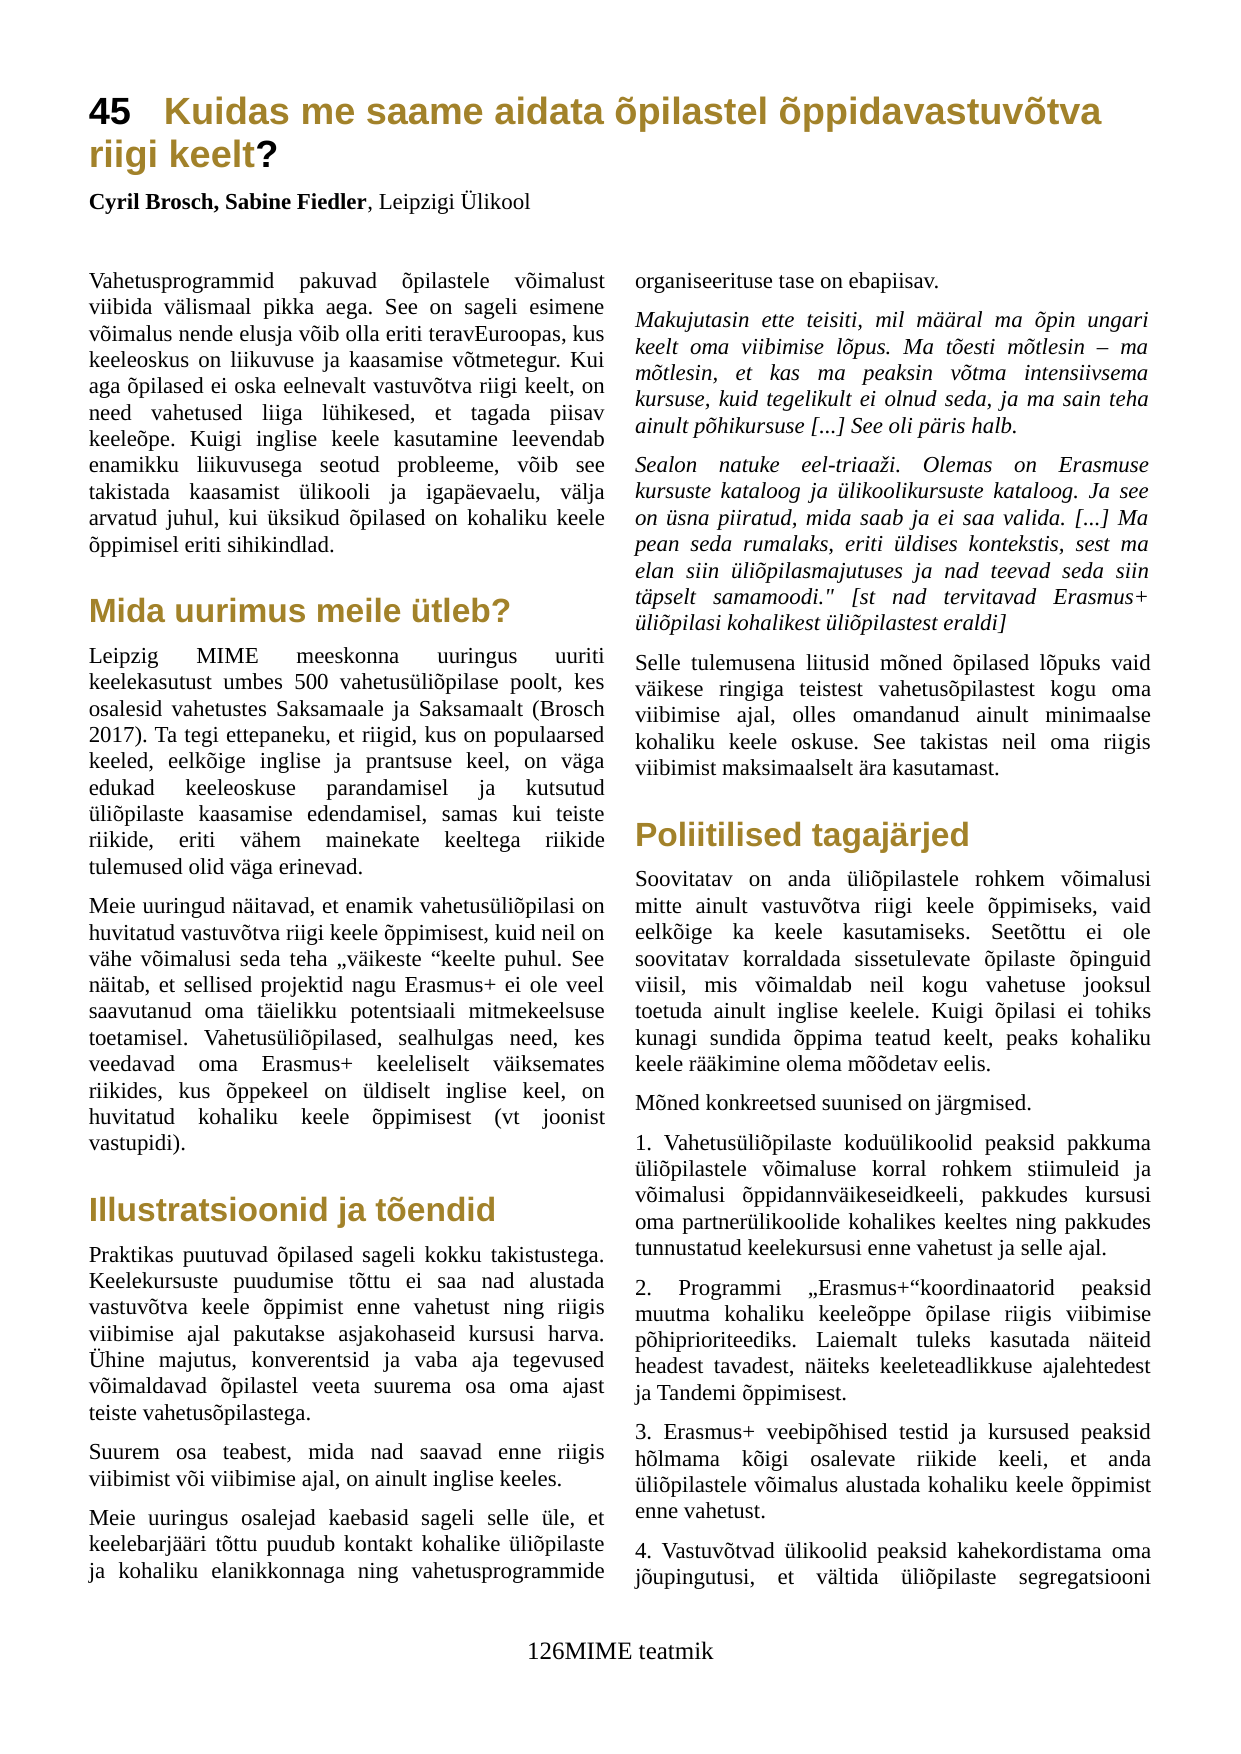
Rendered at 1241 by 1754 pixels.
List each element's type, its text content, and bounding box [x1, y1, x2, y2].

text Leipzig MIME meeskonna uuringus uuriti keelekasutust umbes 500 vahetusüliõpilase poolt, kes osalesid vahetustes Saksamaale ja Saksamaalt (Brosch 2017). Ta tegi ettepaneku, et riigid, kus on populaarsed keeled, eelkõige inglise ja prantsuse keel, on väga edukad keeleoskuse parandamisel ja kutsutud üliõpilaste kaasamise edendamisel, samas kui teiste riikide, eriti vähem mainekate keeltega riikide tulemused olid väga erinevad. [88, 642, 605, 879]
subtitle Kuidas me saame aidata õpilastel õppidavastuvõtva riigi keelt? [88, 88, 1152, 176]
subtitle Mida uurimus meile ütleb? [88, 591, 605, 629]
text 2. Programmi „Erasmus+“koordinaatorid peaksid muutma kohaliku keeleõppe õpilase riigis viibimise põhiprioriteediks. Laiemalt tuleks kasutada näiteid headest tavadest, näiteks keeleteadlikkuse ajalehtedest ja Tandemi õppimisest. [635, 1273, 1152, 1405]
text Sealon natuke eel-triaaži. Olemas on Erasmuse kursuste kataloog ja ülikoolikursuste kataloog. Ja see on üsna piiratud, mida saab ja ei saa valida. [...] Ma pean seda rumalaks, eriti üldises kontekstis, sest ma elan siin üliõpilasmajutuses ja nad teevad seda siin täpselt samamoodi." [st nad tervitavad Erasmus+ üliõpilasi kohalikest üliõpilastest eraldi] [635, 451, 1152, 636]
text 1. Vahetusüliõpilaste koduülikoolid peaksid pakkuma üliõpilastele võimaluse korral rohkem stiimuleid ja võimalusi õppidannväikeseidkeeli, pakkudes kursusi oma partnerülikoolide kohalikes keeltes ning pakkudes tunnustatud keelekursusi enne vahetust ja selle ajal. [635, 1129, 1152, 1261]
subtitle Poliitilised tagajärjed [635, 814, 1152, 853]
text Cyril Brosch, Sabine Fiedler, Leipzigi Ülikool [88, 188, 1152, 215]
text Mõned konkreetsed suunised on järgmised. [635, 1089, 1152, 1116]
text 3. Erasmus+ veebipõhised testid ja kursused peaksid hõlmama kõigi osalevate riikide keeli, et anda üliõpilastele võimalus alustada kohaliku keele õppimist enne vahetust. [635, 1418, 1152, 1524]
text organiseerituse tase on ebapiisav. [635, 267, 1152, 293]
text 4. Vastuvõtvad ülikoolid peaksid kahekordistama oma jõupingutusi, et vältida üliõpilaste segregatsiooni [635, 1537, 1152, 1589]
text Selle tulemusena liitusid mõned õpilased lõpuks vaid väikese ringiga teistest vahetusõpilastest kogu oma viibimise ajal, olles omandanud ainult minimaalse kohaliku keele oskuse. See takistas neil oma riigis viibimist maksimaalselt ära kasutamast. [635, 649, 1152, 781]
text Meie uuringus osalejad kaebasid sageli selle üle, et keelebarjääri tõttu puudub kontakt kohalike üliõpilaste ja kohaliku elanikkonnaga ning vahetusprogrammide [88, 1504, 605, 1583]
text Meie uuringud näitavad, et enamik vahetusüliõpilasi on huvitatud vastuvõtva riigi keele õppimisest, kuid neil on vähe võimalusi seda teha „väikeste “keelte puhul. See näitab, et sellised projektid nagu Erasmus+ ei ole veel saavutanud oma täielikku potentsiaali mitmekeelsuse toetamisel. Vahetusüliõpilased, sealhulgas need, kes veedavad oma Erasmus+ keeleliselt väiksemates riikides, kus õppekeel on üldiselt inglise keel, on huvitatud kohaliku keele õppimisest (vt joonist vastupidi). [88, 892, 605, 1156]
text Soovitatav on anda üliõpilastele rohkem võimalusi mitte ainult vastuvõtva riigi keele õppimiseks, vaid eelkõige ka keele kasutamiseks. Seetõttu ei ole soovitatav korraldada sissetulevate õpilaste õpinguid viisil, mis võimaldab neil kogu vahetuse jooksul toetuda ainult inglise keelele. Kuigi õpilasi ei tohiks kunagi sundida õppima teatud keelt, peaks kohaliku keele rääkimine olema mõõdetav eelis. [635, 866, 1152, 1076]
subtitle Illustratsioonid ja tõendid [88, 1189, 605, 1228]
text Makujutasin ette teisiti, mil määral ma õpin ungari keelt oma viibimise lõpus. Ma tõesti mõtlesin – ma mõtlesin, et kas ma peaksin võtma intensiivsema kursuse, kuid tegelikult ei olnud seda, ja ma sain teha ainult põhikursuse [...] See oli päris halb. [635, 306, 1152, 438]
text Praktikas puutuvad õpilased sageli kokku takistustega. Keelekursuste puudumise tõttu ei saa nad alustada vastuvõtva keele õppimist enne vahetust ning riigis viibimise ajal pakutakse asjakohaseid kursusi harva. Ühine majutus, konverentsid ja vaba aja tegevused võimaldavad õpilastel veeta suurema osa oma ajast teiste vahetusõpilastega. [88, 1241, 605, 1425]
text Suurem osa teabest, mida nad saavad enne riigis viibimist või viibimise ajal, on ainult inglise keeles. [88, 1438, 605, 1491]
text Vahetusprogrammid pakuvad õpilastele võimalust viibida välismaal pikka aega. See on sageli esimene võimalus nende elusja võib olla eriti teravEuroopas, kus keeleoskus on liikuvuse ja kaasamise võtmetegur. Kui aga õpilased ei oska eelnevalt vastuvõtva riigi keelt, on need vahetused liiga lühikesed, et tagada piisav keeleõpe. Kuigi inglise keele kasutamine leevendab enamikku liikuvusega seotud probleeme, võib see takistada kaasamist ülikooli ja igapäevaelu, välja arvatud juhul, kui üksikud õpilased on kohaliku keele õppimisel eriti sihikindlad. [88, 267, 605, 557]
